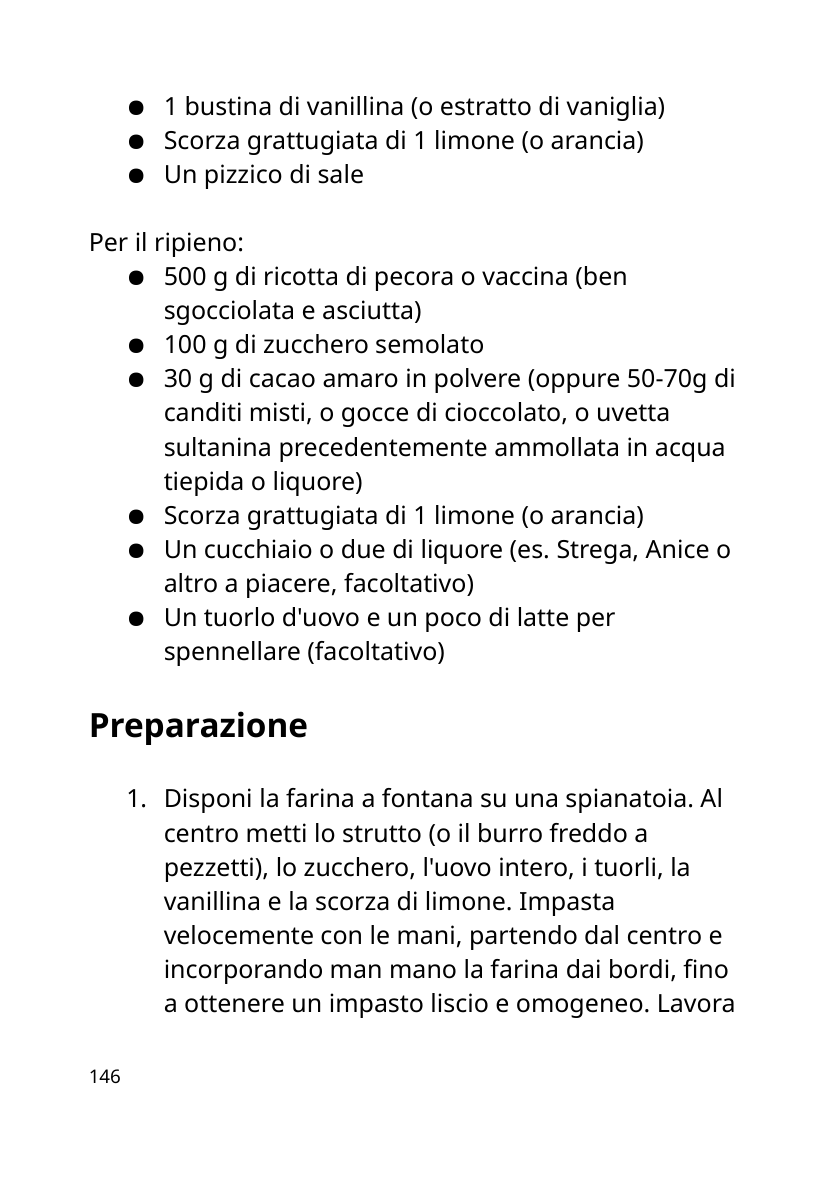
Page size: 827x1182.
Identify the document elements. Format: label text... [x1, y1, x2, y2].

text Preparazione [88, 702, 732, 747]
text Per il ripieno: [88, 225, 738, 259]
list Un tuorlo d'uovo e un poco di latte per spennellare (facoltativo) [126, 599, 738, 668]
list Un pizzico di sale [126, 157, 738, 191]
list Disponi la farina a fontana su una spianatoia. Al centro metti lo strutto (o il burro freddo a pezzetti), lo zucchero, l'uovo intero, i tuorli, la vanillina e la scorza di limone. Impasta velocemente con le mani, partendo dal centro e incorporando man mano la farina dai bordi, fino a ottenere un impasto liscio e omogeneo. Lavora [126, 781, 738, 1019]
list 500 g di ricotta di pecora o vaccina (ben sgocciolata e asciutta) [126, 259, 738, 327]
list 100 g di zucchero semolato [126, 327, 738, 361]
list Un cucchiaio o due di liquore (es. Strega, Anice o altro a piacere, facoltativo) [126, 531, 738, 599]
list 1 bustina di vanillina (o estratto di vaniglia) [126, 88, 738, 123]
list 30 g di cacao amaro in polvere (oppure 50-70g di canditi misti, o gocce di cioccolato, o uvetta sultanina precedentemente ammollata in acqua tiepida o liquore) [126, 361, 738, 497]
list Scorza grattugiata di 1 limone (o arancia) [126, 123, 738, 157]
list Scorza grattugiata di 1 limone (o arancia) [126, 497, 738, 531]
